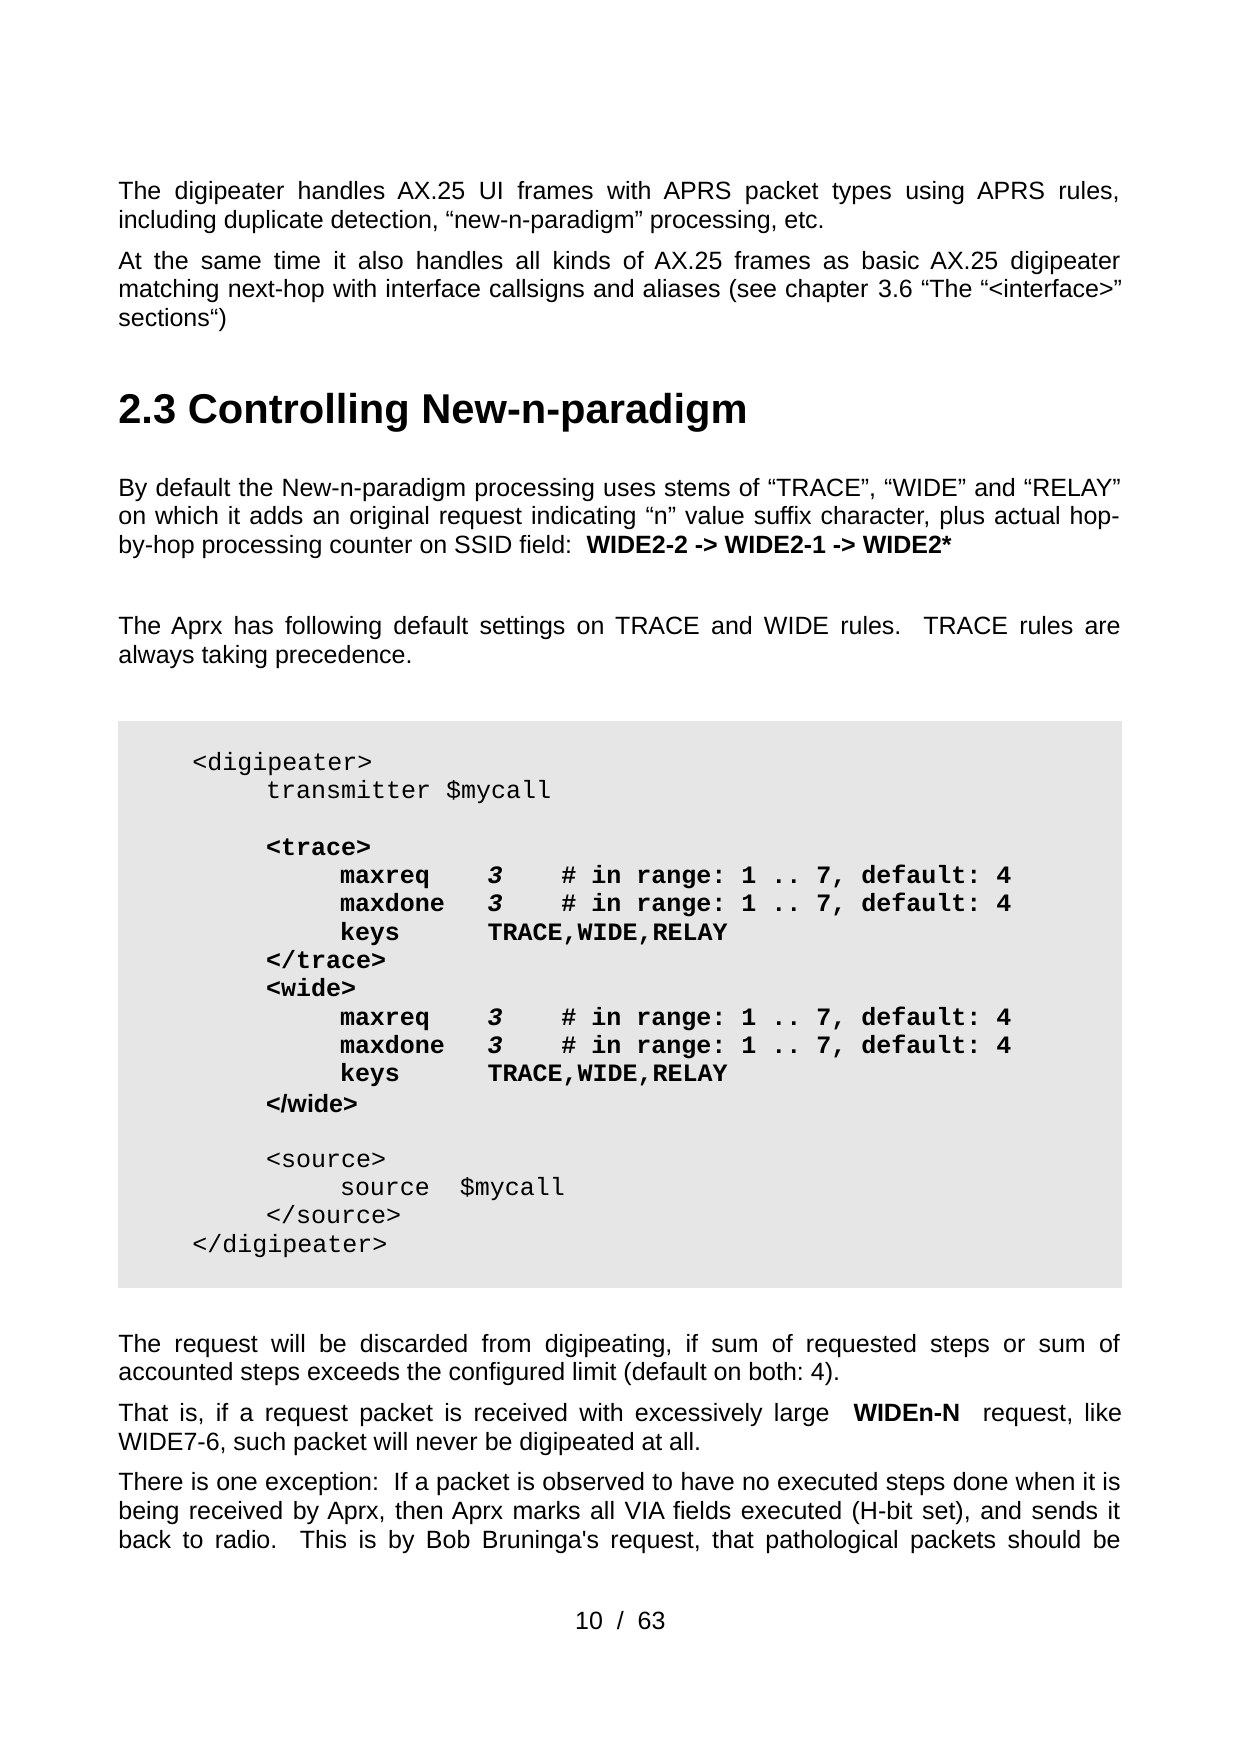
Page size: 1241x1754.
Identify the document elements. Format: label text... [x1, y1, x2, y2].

text <trace> [118, 834, 1122, 863]
text source $mycall [118, 1175, 1122, 1203]
text maxdone 3 # in range: 1 .. 7, default: 4 [118, 891, 1122, 919]
text </digipeater> [118, 1231, 1122, 1260]
text By default the New-n-paradigm processing uses stems of “TRACE”, “WIDE” and “RELAY” on which it adds an original request indicating “n” value suffix character, plus actual hop-by-hop processing counter on SSID field: WIDE2-2 -> WIDE2-1 -> WIDE2* [118, 473, 1122, 559]
text keys TRACE,WIDE,RELAY [118, 919, 1122, 948]
text There is one exception: If a packet is observed to have no executed steps done when it is being received by Aprx, then Aprx marks all VIA fields executed (H-bit set), and sends it back to radio. This is by Bob Bruninga's request, that pathological packets should be [118, 1467, 1122, 1553]
text The request will be discarded from digipeating, if sum of requested steps or sum of accounted steps exceeds the configured limit (default on both: 4). [118, 1328, 1122, 1386]
subtitle Controlling New-n-paradigm [118, 384, 1122, 432]
text keys TRACE,WIDE,RELAY [118, 1061, 1122, 1089]
text <digipeater> [118, 749, 1122, 778]
text maxdone 3 # in range: 1 .. 7, default: 4 [118, 1033, 1122, 1061]
text maxreq 3 # in range: 1 .. 7, default: 4 [118, 863, 1122, 891]
text That is, if a request packet is received with excessively large WIDEn-N request, like WIDE7-6, such packet will never be digipeated at all. [118, 1398, 1122, 1455]
text <wide> [118, 976, 1122, 1004]
text transmitter $mycall [118, 778, 1122, 806]
text The digipeater handles AX.25 UI frames with APRS packet types using APRS rules, including duplicate detection, “new-n-paradigm” processing, etc. [118, 176, 1122, 234]
text The Aprx has following default settings on TRACE and WIDE rules. TRACE rules are always taking precedence. [118, 611, 1122, 669]
text </trace> [118, 948, 1122, 976]
text </wide> [118, 1089, 1122, 1118]
text At the same time it also handles all kinds of AX.25 frames as basic AX.25 digipeater matching next-hop with interface callsigns and aliases (see chapter 3.6 “The “<interface>” sections“) [118, 246, 1122, 332]
text maxreq 3 # in range: 1 .. 7, default: 4 [118, 1004, 1122, 1033]
text </source> [118, 1203, 1122, 1231]
text <source> [118, 1146, 1122, 1175]
